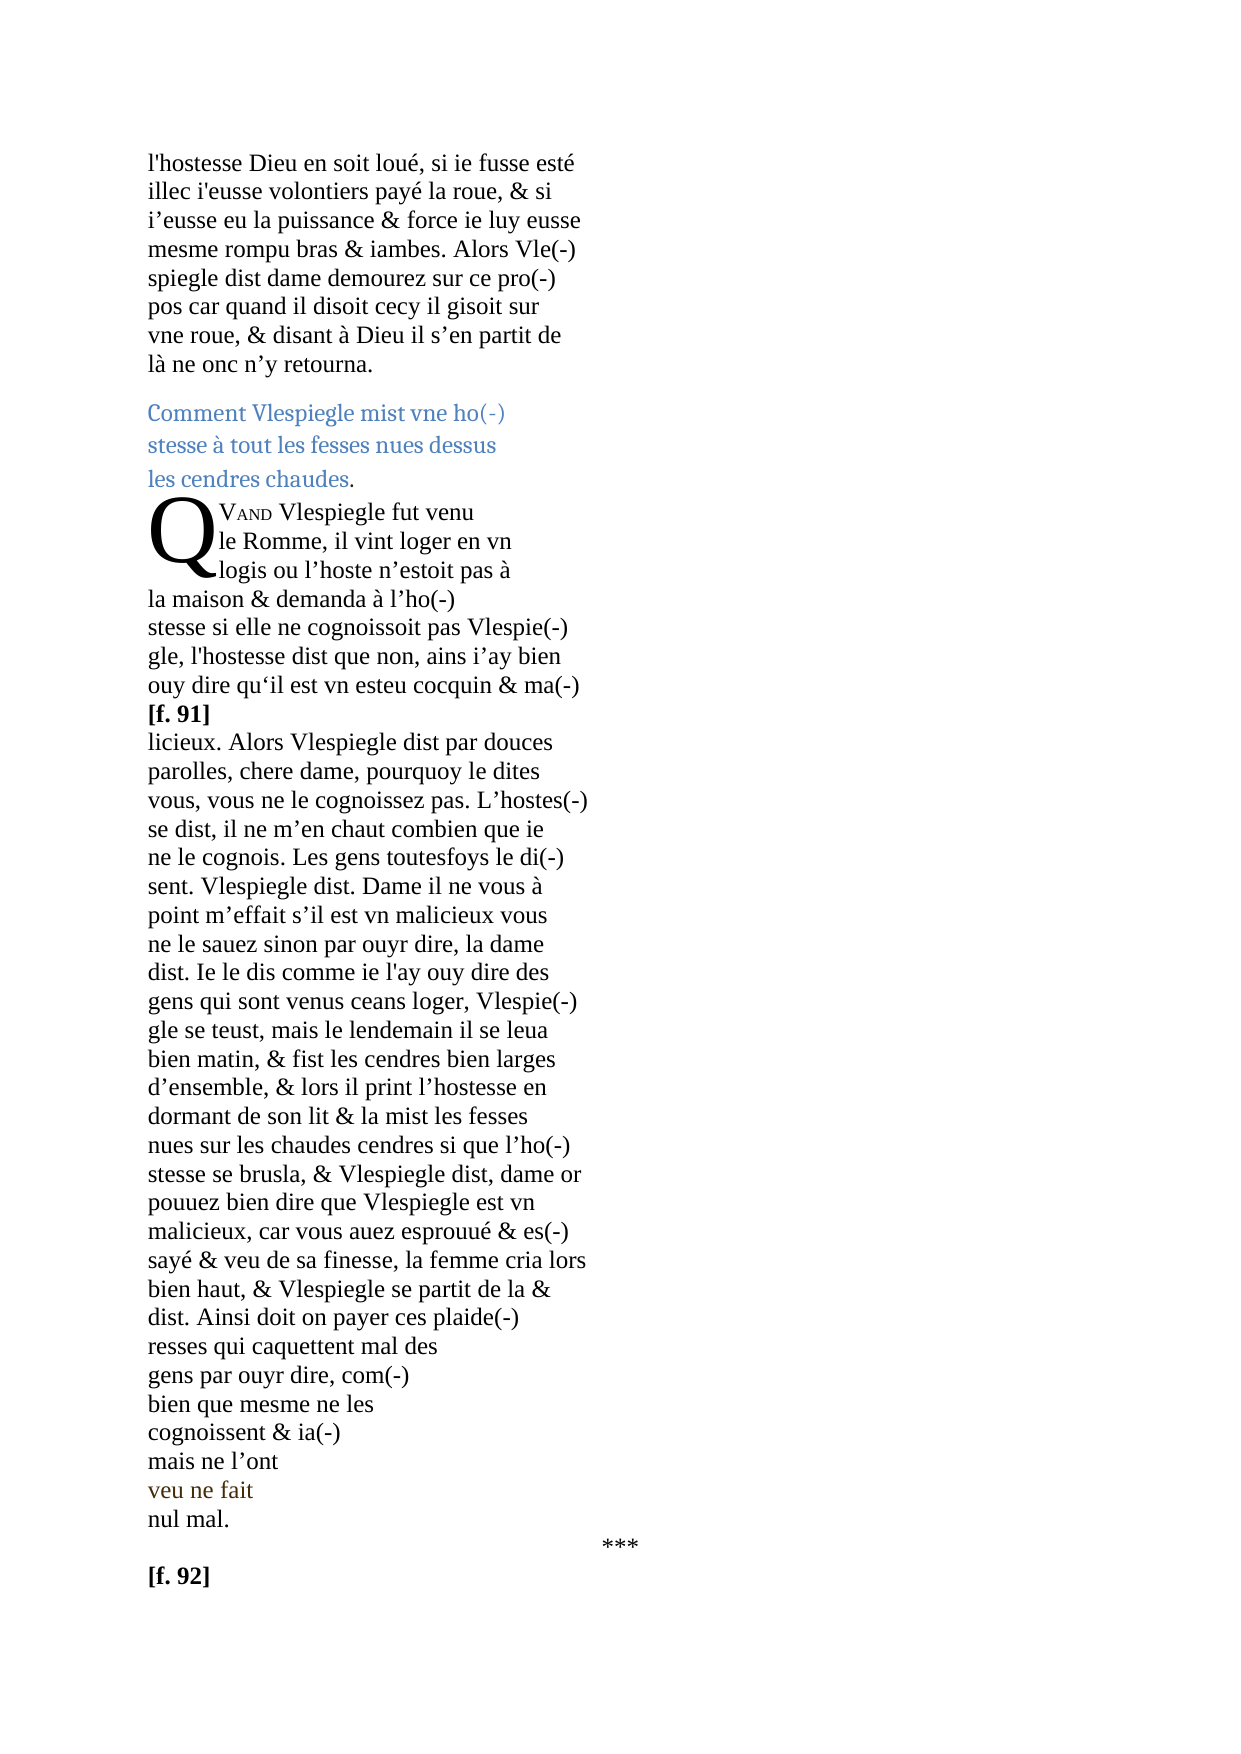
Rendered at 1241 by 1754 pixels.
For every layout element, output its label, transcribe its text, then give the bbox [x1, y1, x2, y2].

text QVand Vlespiegle fut venu le Romme, il vint loger en vn logis ou l’hoste n’estoit pas à la maison & demanda à l’ho(-) stesse si elle ne cognoissoit pas Vlespie(-) gle, l'hostesse dist que non, ains i’ay bien ouy dire qu‘il est vn esteu cocquin & ma(-) [f. 91] [148, 497, 1093, 727]
text l'hostesse Dieu en soit loué, si ie fusse esté illec i'eusse volontiers payé la roue, & si i’eusse eu la puissance & force ie luy eusse mesme rompu bras & iambes. Alors Vle(-) spiegle dist dame demourez sur ce pro(-) pos car quand il disoit cecy il gisoit sur vne roue, & disant à Dieu il s’en partit de là ne onc n’y retourna. [148, 148, 1093, 378]
subtitle Comment Vlespiegle mist vne ho(-) stesse à tout les fesses nues dessus les cendres chaudes. [148, 398, 1093, 493]
text licieux. Alors Vlespiegle dist par douces parolles, chere dame, pourquoy le dites vous, vous ne le cognoissez pas. L’hostes(-) se dist, il ne m’en chaut combien que ie ne le cognois. Les gens toutesfoys le di(-) sent. Vlespiegle dist. Dame il ne vous à point m’effait s’il est vn malicieux vous ne le sauez sinon par ouyr dire, la dame dist. Ie le dis comme ie l'ay ouy dire des gens qui sont venus ceans loger, Vlespie(-) gle se teust, mais le lendemain il se leua bien matin, & fist les cendres bien larges d’ensemble, & lors il print l’hostesse en dormant de son lit & la mist les fesses nues sur les chaudes cendres si que l’ho(-) stesse se brusla, & Vlespiegle dist, dame or pouuez bien dire que Vlespiegle est vn malicieux, car vous auez esprouué & es(-) sayé & veu de sa finesse, la femme cria lors bien haut, & Vlespiegle se partit de la & dist. Ainsi doit on payer ces plaide(-) resses qui caquettent mal des gens par ouyr dire, com(-) bien que mesme ne les cognoissent & ia(-) mais ne l’ont veu ne fait nul mal. [148, 727, 1093, 1532]
text *** [148, 1532, 1093, 1561]
text [f. 92] [148, 1561, 1093, 1590]
